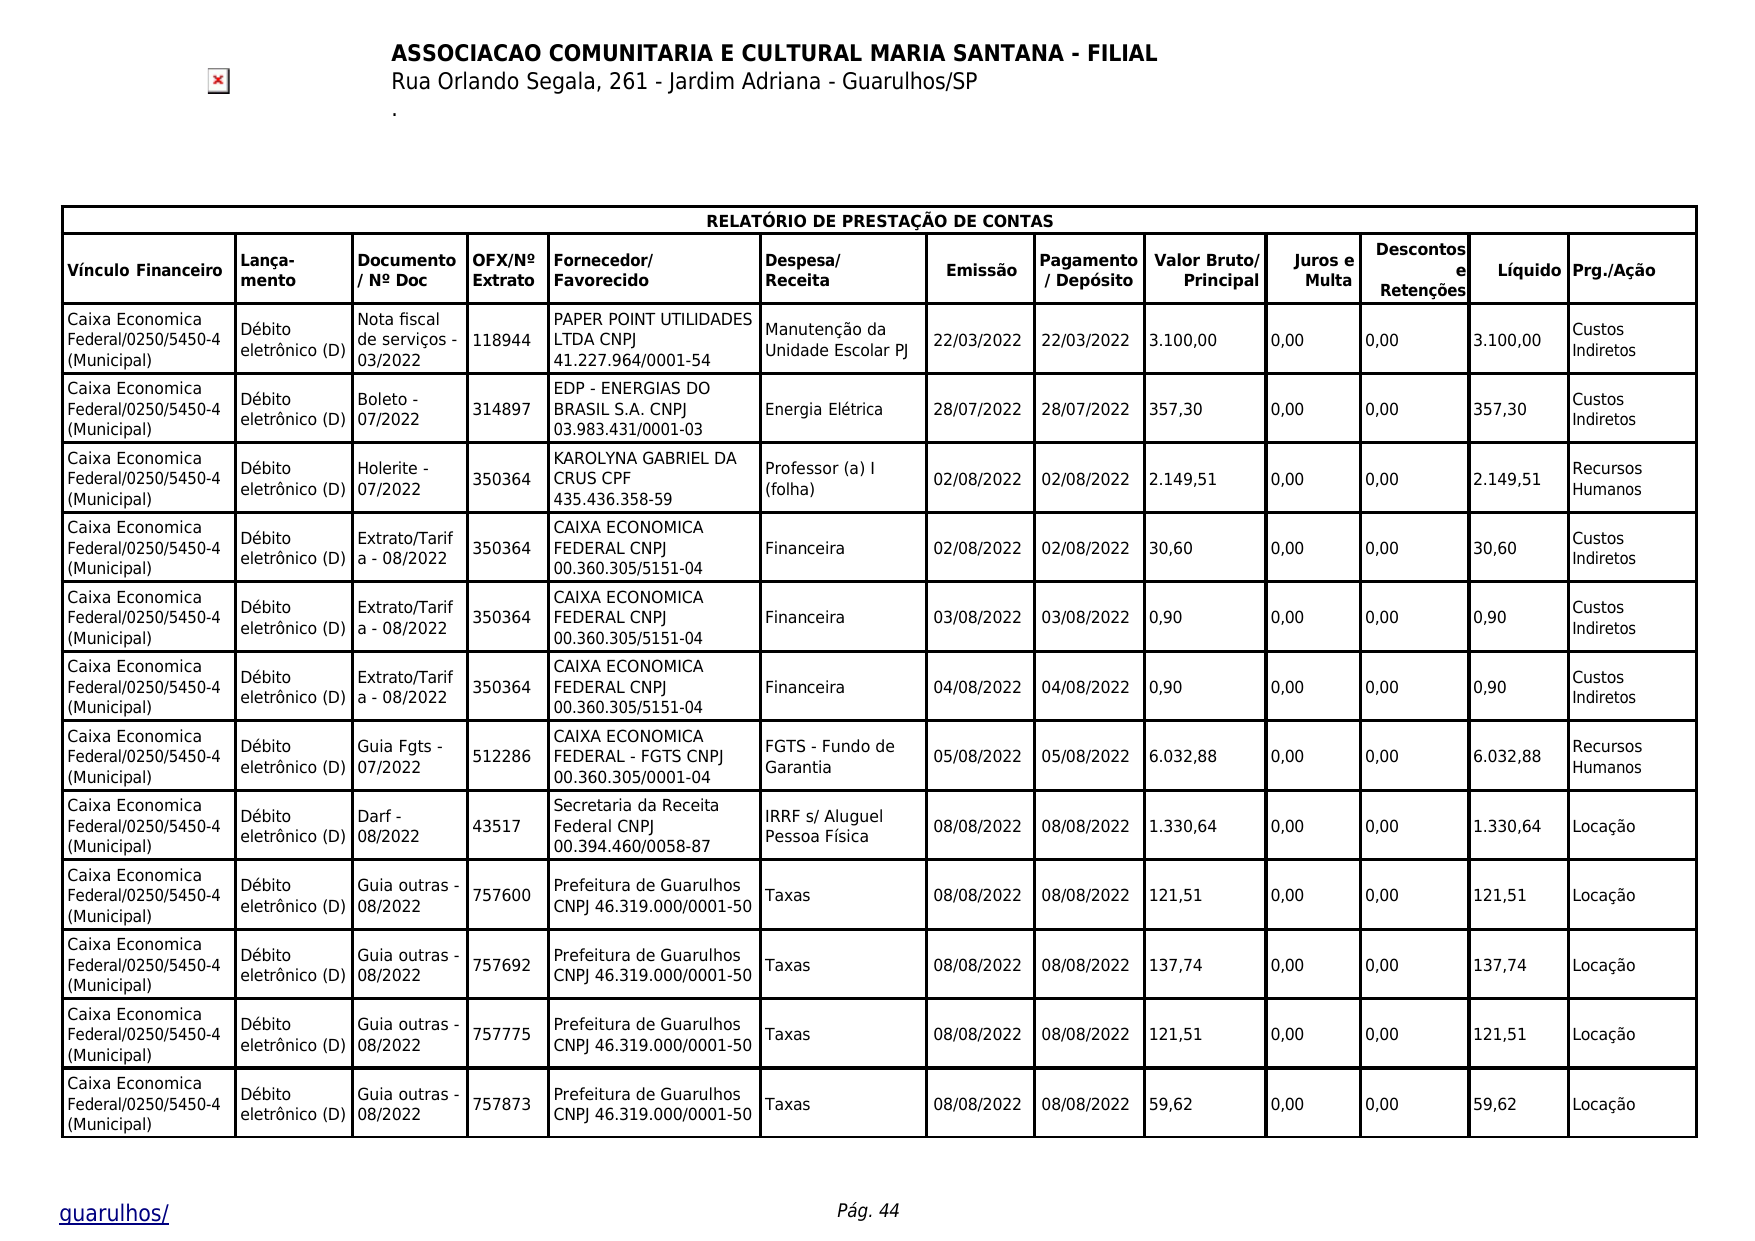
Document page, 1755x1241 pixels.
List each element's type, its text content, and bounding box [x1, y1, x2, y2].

table_cell 757692 [469, 931, 547, 997]
table_cell Recursos Humanos [1570, 444, 1695, 511]
table_cell 0,00 [1268, 444, 1359, 511]
table_cell 08/08/2022 [1036, 792, 1143, 858]
table_cell 0,00 [1268, 722, 1359, 788]
table_header RELATÓRIO DE PRESTAÇÃO DE CONTAS [64, 208, 1695, 232]
table_cell Débito eletrônico (D) [237, 861, 351, 927]
table_cell 121,51 [1146, 861, 1264, 927]
table_cell 0,90 [1471, 583, 1567, 649]
table_cell Débito eletrônico (D) [237, 375, 351, 441]
table_cell Débito eletrônico (D) [237, 514, 351, 580]
table_cell 0,00 [1362, 1000, 1467, 1066]
table_cell 3.100,00 [1146, 305, 1264, 372]
table_cell 59,62 [1146, 1070, 1264, 1136]
table_cell 757873 [469, 1070, 547, 1136]
table_cell Custos Indiretos [1570, 583, 1695, 649]
table_cell 0,00 [1362, 305, 1467, 372]
table_cell Descontos e Retenções [1362, 235, 1467, 302]
table_cell 28/07/2022 [1036, 375, 1143, 441]
table_cell 0,00 [1362, 444, 1467, 511]
table_cell 314897 [469, 375, 547, 441]
table_cell Caixa Economica Federal/0250/5450-4 (Municipal) [64, 1070, 234, 1136]
table_cell Custos Indiretos [1570, 653, 1695, 719]
table_cell 02/08/2022 [928, 444, 1033, 511]
table_cell 08/08/2022 [1036, 861, 1143, 927]
table_cell Boleto - 07/2022 [354, 375, 466, 441]
table_cell Extrato/Tarif a - 08/2022 [354, 514, 466, 580]
table_cell 121,51 [1471, 1000, 1567, 1066]
table_cell KAROLYNA GABRIEL DA CRUS CPF 435.436.358-59 [550, 444, 759, 511]
table_cell 3.100,00 [1471, 305, 1567, 372]
table_cell Guia outras - 08/2022 [354, 861, 466, 927]
table_cell 0,00 [1362, 931, 1467, 997]
table_cell Custos Indiretos [1570, 305, 1695, 372]
table_cell Prefeitura de Guarulhos CNPJ 46.319.000/0001-50 [550, 1000, 759, 1066]
table_cell OFX/Nº Extrato [469, 235, 547, 302]
table_cell Financeira [762, 583, 925, 649]
table_cell Caixa Economica Federal/0250/5450-4 (Municipal) [64, 792, 234, 858]
table_cell 137,74 [1146, 931, 1264, 997]
table_cell 0,00 [1268, 1070, 1359, 1136]
table_cell 512286 [469, 722, 547, 788]
table_cell 0,00 [1268, 792, 1359, 858]
table_cell 357,30 [1471, 375, 1567, 441]
table_cell Guia outras - 08/2022 [354, 1070, 466, 1136]
table_cell Caixa Economica Federal/0250/5450-4 (Municipal) [64, 653, 234, 719]
table_cell 1.330,64 [1471, 792, 1567, 858]
table_cell Juros e Multa [1268, 235, 1359, 302]
table_cell Despesa/ Receita [762, 235, 925, 302]
table_cell 757600 [469, 861, 547, 927]
table_cell 08/08/2022 [928, 1070, 1033, 1136]
table_cell 02/08/2022 [1036, 514, 1143, 580]
table_cell 0,00 [1268, 305, 1359, 372]
table_cell 04/08/2022 [1036, 653, 1143, 719]
table_cell Prg./Ação [1570, 235, 1695, 302]
table_cell 357,30 [1146, 375, 1264, 441]
table_cell Caixa Economica Federal/0250/5450-4 (Municipal) [64, 375, 234, 441]
table_cell Guia outras - 08/2022 [354, 931, 466, 997]
table_cell 0,90 [1146, 653, 1264, 719]
table_cell Documento / Nº Doc [354, 235, 466, 302]
table_cell EDP - ENERGIAS DO BRASIL S.A. CNPJ 03.983.431/0001-03 [550, 375, 759, 441]
table_cell 08/08/2022 [1036, 1000, 1143, 1066]
table_cell 0,90 [1471, 653, 1567, 719]
table_cell 28/07/2022 [928, 375, 1033, 441]
table_cell Vínculo Financeiro [64, 235, 234, 302]
table_cell Caixa Economica Federal/0250/5450-4 (Municipal) [64, 722, 234, 788]
table_cell 30,60 [1471, 514, 1567, 580]
table_cell 43517 [469, 792, 547, 858]
table_cell 118944 [469, 305, 547, 372]
table_cell 02/08/2022 [928, 514, 1033, 580]
table_cell Líquido [1471, 235, 1567, 302]
table_cell Emissão [928, 235, 1033, 302]
table_cell 22/03/2022 [1036, 305, 1143, 372]
table_cell 0,00 [1362, 722, 1467, 788]
table_cell PAPER POINT UTILIDADES LTDA CNPJ 41.227.964/0001-54 [550, 305, 759, 372]
table_cell 0,00 [1362, 514, 1467, 580]
table_cell 03/08/2022 [1036, 583, 1143, 649]
table_cell Secretaria da Receita Federal CNPJ 00.394.460/0058-87 [550, 792, 759, 858]
table_cell Taxas [762, 931, 925, 997]
table_cell 757775 [469, 1000, 547, 1066]
table_cell Caixa Economica Federal/0250/5450-4 (Municipal) [64, 931, 234, 997]
table_cell 350364 [469, 444, 547, 511]
table_cell Débito eletrônico (D) [237, 931, 351, 997]
table_cell 0,00 [1362, 861, 1467, 927]
table_cell 2.149,51 [1146, 444, 1264, 511]
table_cell Débito eletrônico (D) [237, 722, 351, 788]
table_cell 08/08/2022 [928, 861, 1033, 927]
table_cell IRRF s/ Aluguel Pessoa Física [762, 792, 925, 858]
table_cell Taxas [762, 1070, 925, 1136]
table_cell Caixa Economica Federal/0250/5450-4 (Municipal) [64, 444, 234, 511]
table_cell 0,00 [1268, 514, 1359, 580]
table_cell Débito eletrônico (D) [237, 653, 351, 719]
table_cell Prefeitura de Guarulhos CNPJ 46.319.000/0001-50 [550, 861, 759, 927]
table_cell Débito eletrônico (D) [237, 444, 351, 511]
table_cell 6.032,88 [1146, 722, 1264, 788]
table_cell 350364 [469, 514, 547, 580]
table_cell FGTS - Fundo de Garantia [762, 722, 925, 788]
table_cell 0,00 [1268, 861, 1359, 927]
table_cell Fornecedor/ Favorecido [550, 235, 759, 302]
table_cell Taxas [762, 1000, 925, 1066]
table_cell Locação [1570, 792, 1695, 858]
table_cell Extrato/Tarif a - 08/2022 [354, 653, 466, 719]
table_cell Recursos Humanos [1570, 722, 1695, 788]
table_cell 121,51 [1471, 861, 1567, 927]
table_cell Custos Indiretos [1570, 514, 1695, 580]
table_cell Lança- mento [237, 235, 351, 302]
table_cell Locação [1570, 1000, 1695, 1066]
table_cell Valor Bruto/ Principal [1146, 235, 1264, 302]
table_cell 0,00 [1362, 653, 1467, 719]
table_cell 08/08/2022 [928, 792, 1033, 858]
table_cell CAIXA ECONOMICA FEDERAL CNPJ 00.360.305/5151-04 [550, 514, 759, 580]
table_cell 0,00 [1362, 583, 1467, 649]
table_cell 0,00 [1268, 1000, 1359, 1066]
table_cell Professor (a) I (folha) [762, 444, 925, 511]
table_cell Débito eletrônico (D) [237, 1070, 351, 1136]
table_cell Holerite - 07/2022 [354, 444, 466, 511]
table_cell Financeira [762, 514, 925, 580]
table_cell Débito eletrônico (D) [237, 792, 351, 858]
table_cell Custos Indiretos [1570, 375, 1695, 441]
table_cell 0,00 [1362, 1070, 1467, 1136]
table_cell Locação [1570, 861, 1695, 927]
table_cell 30,60 [1146, 514, 1264, 580]
table_cell 350364 [469, 583, 547, 649]
table_cell 350364 [469, 653, 547, 719]
table_cell Financeira [762, 653, 925, 719]
table_cell 0,90 [1146, 583, 1264, 649]
table_cell Caixa Economica Federal/0250/5450-4 (Municipal) [64, 1000, 234, 1066]
table_cell 59,62 [1471, 1070, 1567, 1136]
table_cell Energia Elétrica [762, 375, 925, 441]
table_cell Débito eletrônico (D) [237, 305, 351, 372]
table_cell Guia Fgts - 07/2022 [354, 722, 466, 788]
table_cell 0,00 [1268, 583, 1359, 649]
table_cell 0,00 [1268, 653, 1359, 719]
table_cell 22/03/2022 [928, 305, 1033, 372]
table_cell Débito eletrônico (D) [237, 1000, 351, 1066]
table_cell 1.330,64 [1146, 792, 1264, 858]
table_cell 2.149,51 [1471, 444, 1567, 511]
table_cell Guia outras - 08/2022 [354, 1000, 466, 1066]
table_cell Caixa Economica Federal/0250/5450-4 (Municipal) [64, 514, 234, 580]
table_cell 08/08/2022 [1036, 1070, 1143, 1136]
table_cell 0,00 [1362, 792, 1467, 858]
table_cell 121,51 [1146, 1000, 1264, 1066]
table_cell CAIXA ECONOMICA FEDERAL CNPJ 00.360.305/5151-04 [550, 653, 759, 719]
table_cell 08/08/2022 [1036, 931, 1143, 997]
table_cell Caixa Economica Federal/0250/5450-4 (Municipal) [64, 305, 234, 372]
table_cell 6.032,88 [1471, 722, 1567, 788]
table_cell 08/08/2022 [928, 931, 1033, 997]
table_cell Darf - 08/2022 [354, 792, 466, 858]
table_cell CAIXA ECONOMICA FEDERAL CNPJ 00.360.305/5151-04 [550, 583, 759, 649]
table_cell 08/08/2022 [928, 1000, 1033, 1066]
table_cell 03/08/2022 [928, 583, 1033, 649]
table_cell 0,00 [1268, 931, 1359, 997]
table_cell 04/08/2022 [928, 653, 1033, 719]
table_cell 0,00 [1362, 375, 1467, 441]
table_cell 0,00 [1268, 375, 1359, 441]
table_cell Extrato/Tarif a - 08/2022 [354, 583, 466, 649]
table_cell Prefeitura de Guarulhos CNPJ 46.319.000/0001-50 [550, 1070, 759, 1136]
table_cell Pagamento / Depósito [1036, 235, 1143, 302]
table_cell 137,74 [1471, 931, 1567, 997]
table_cell Débito eletrônico (D) [237, 583, 351, 649]
table_cell Taxas [762, 861, 925, 927]
table_cell Locação [1570, 1070, 1695, 1136]
table_cell Locação [1570, 931, 1695, 997]
table_cell Caixa Economica Federal/0250/5450-4 (Municipal) [64, 583, 234, 649]
table_cell 05/08/2022 [1036, 722, 1143, 788]
table_cell 02/08/2022 [1036, 444, 1143, 511]
table_cell CAIXA ECONOMICA FEDERAL - FGTS CNPJ 00.360.305/0001-04 [550, 722, 759, 788]
table_cell Caixa Economica Federal/0250/5450-4 (Municipal) [64, 861, 234, 927]
table_cell Prefeitura de Guarulhos CNPJ 46.319.000/0001-50 [550, 931, 759, 997]
table_cell Nota ﬁscal de serviços - 03/2022 [354, 305, 466, 372]
table_cell 05/08/2022 [928, 722, 1033, 788]
table_cell Manutenção da Unidade Escolar PJ [762, 305, 925, 372]
